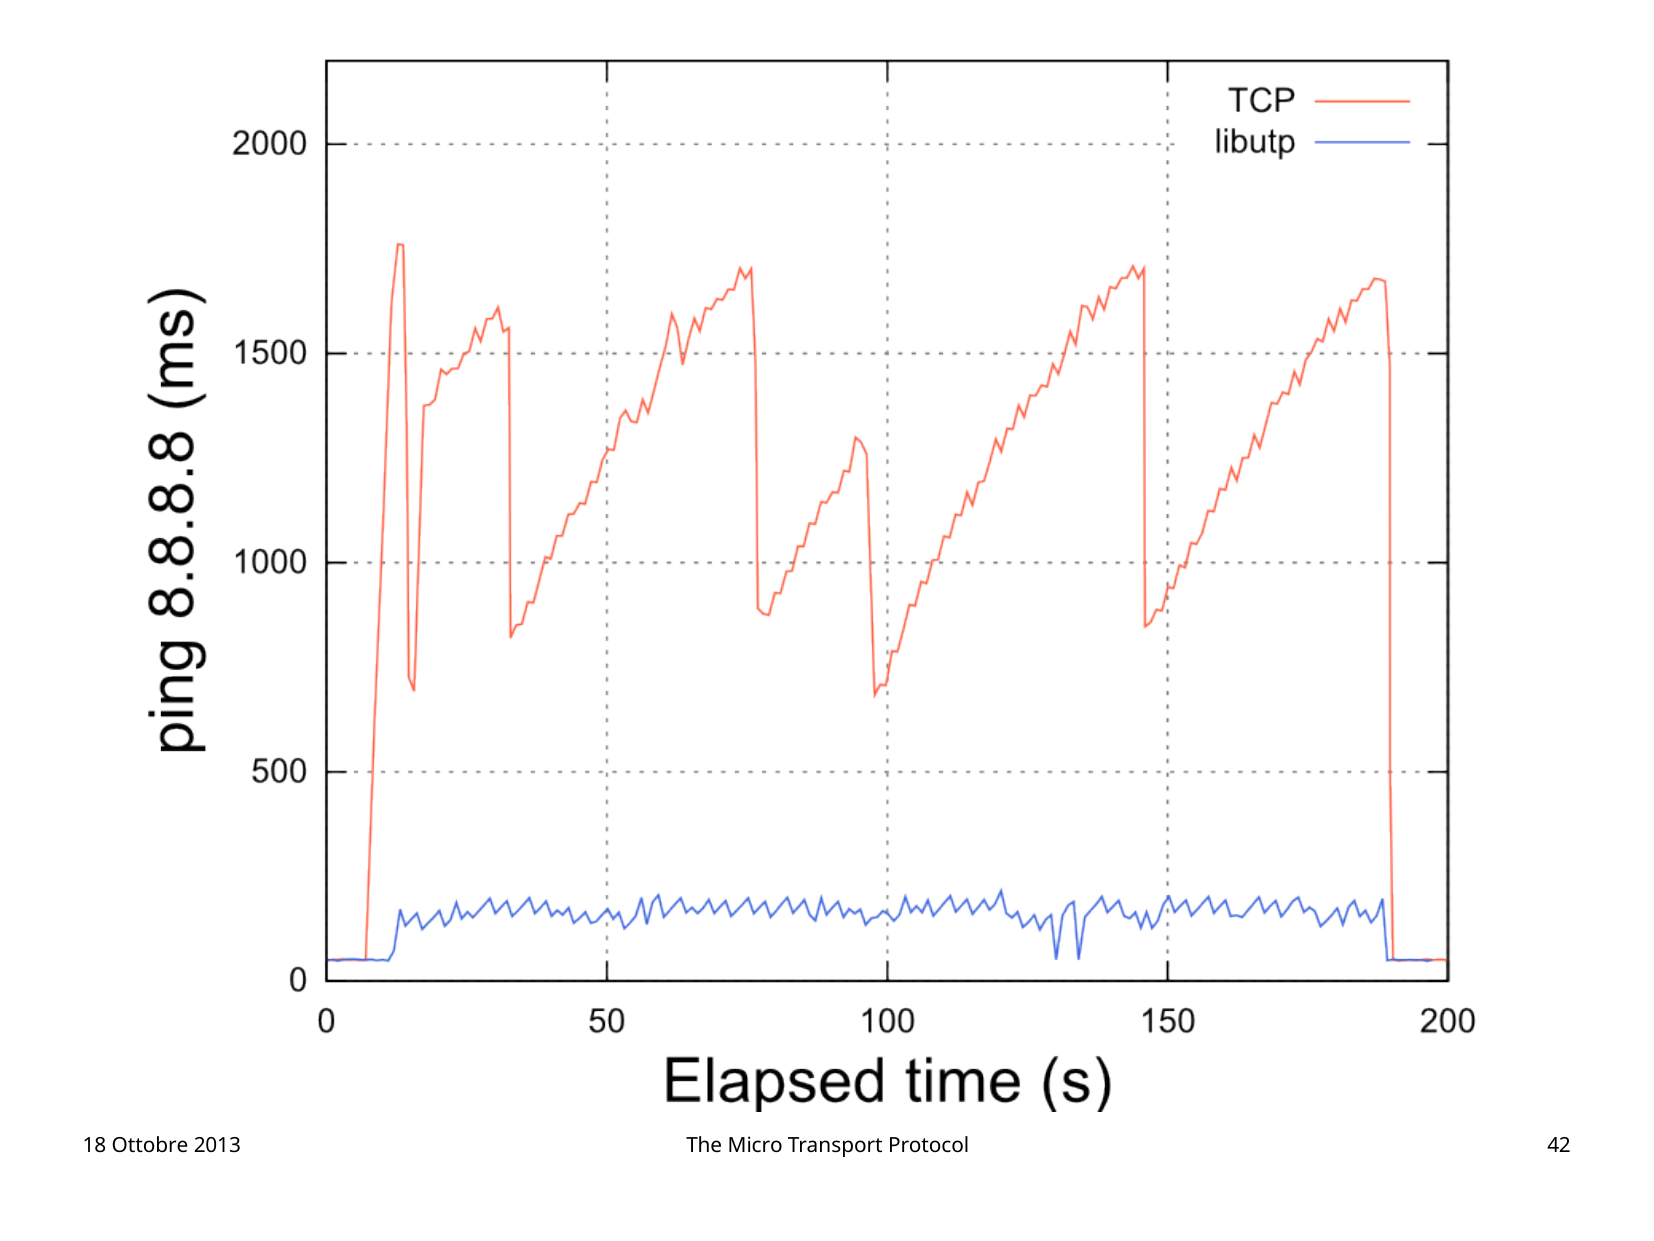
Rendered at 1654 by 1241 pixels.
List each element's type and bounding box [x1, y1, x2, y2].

picture [145, 23, 1505, 1112]
